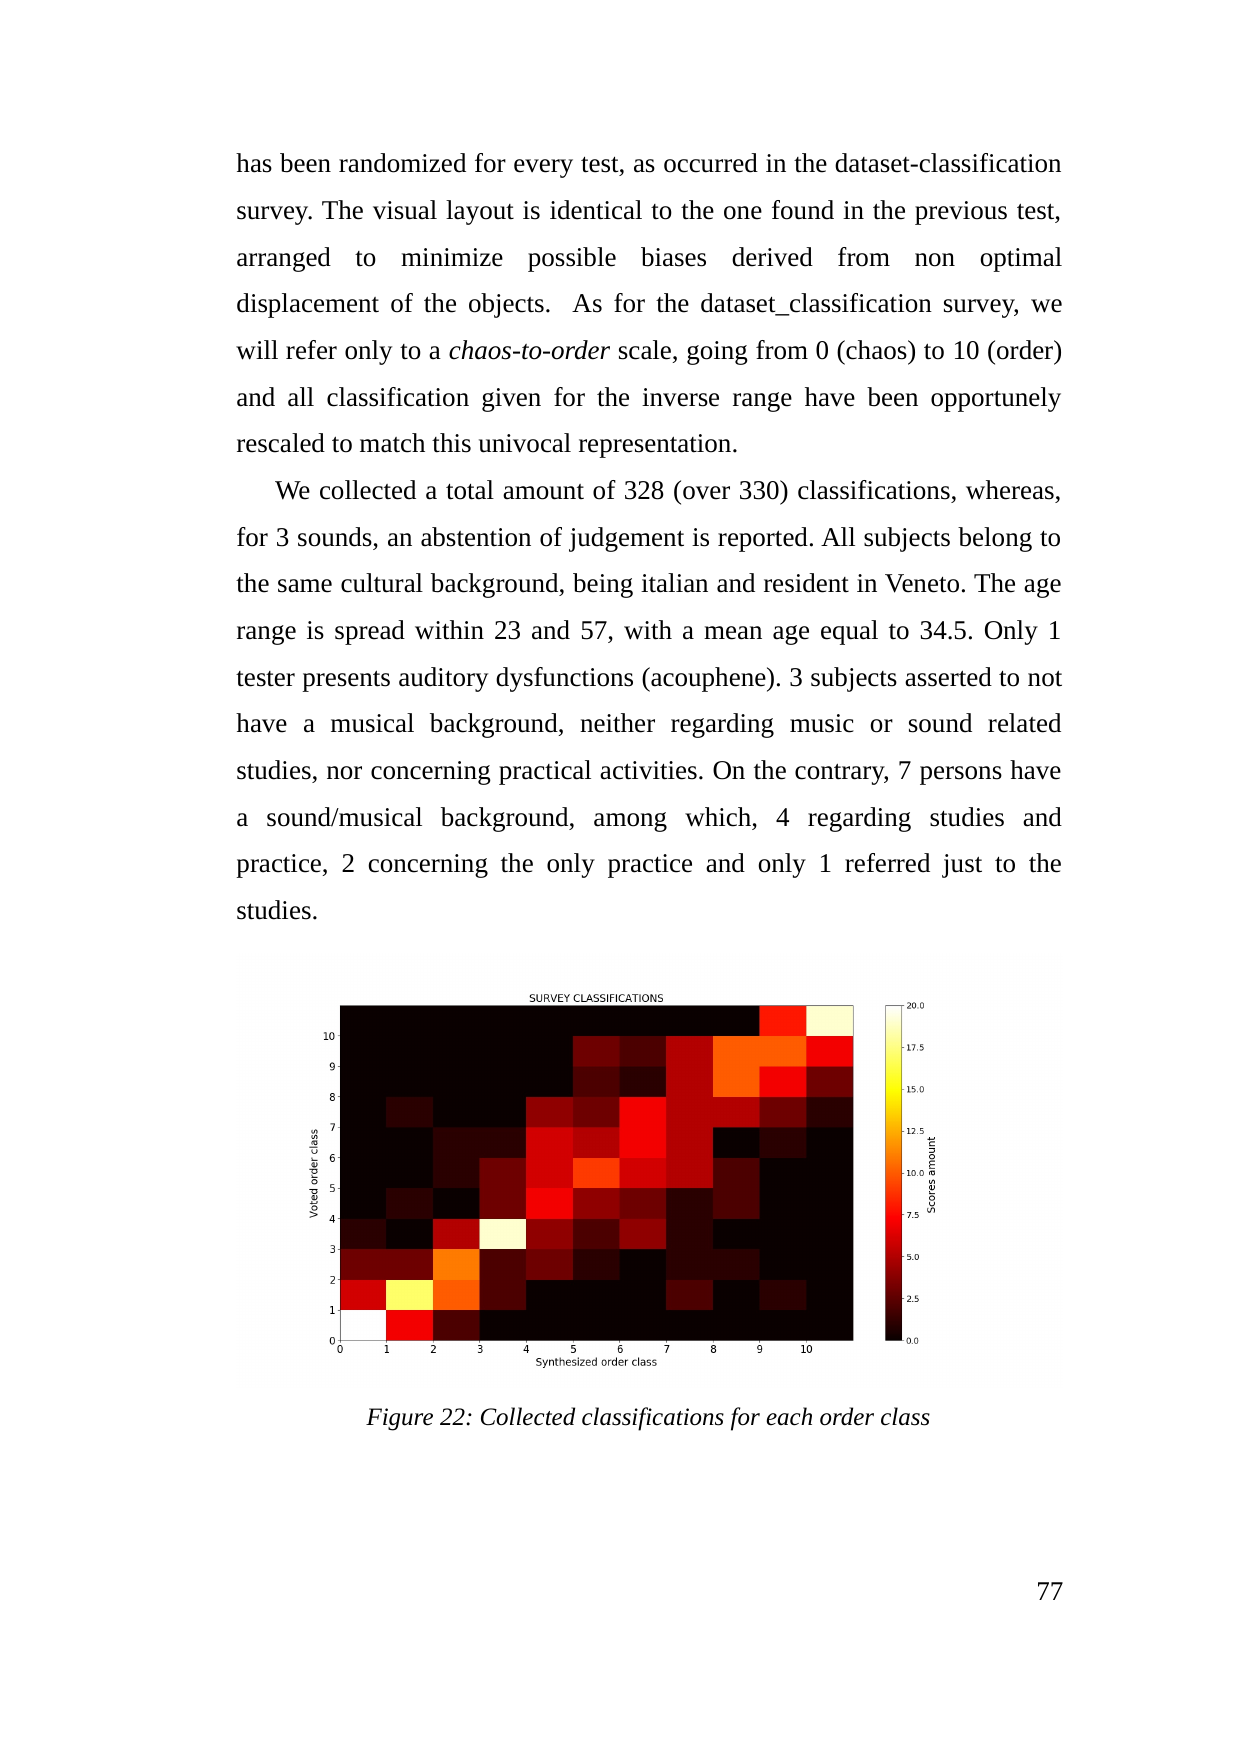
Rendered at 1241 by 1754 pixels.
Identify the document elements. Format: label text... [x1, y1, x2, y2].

text We collected a total amount of 328 (over 330) classifications, whereas, for 3 sounds, an abstention of judgement is reported. All subjects belong to the same cultural background, being italian and resident in Veneto. The age range is spread within 23 and 57, with a mean age equal to 34.5. Only 1 tester presents auditory dysfunctions (acouphene). 3 subjects asserted to not have a musical background, neither regarding music or sound related studies, nor concerning practical activities. On the contrary, 7 persons have a sound/musical background, among which, 4 regarding studies and practice, 2 concerning the only practice and only 1 referred just to the studies. [236, 474, 1063, 925]
text Figure 22: Collected classifications for each order class [236, 1388, 1063, 1431]
text has been randomized for every test, as occurred in the dataset-classification survey. The visual layout is identical to the one found in the previous test, arranged to minimize possible biases derived from non optimal displacement of the objects. As for the dataset_classification survey, we will refer only to a chaos-to-order scale, going from 0 (chaos) to 10 (order) and all classification given for the inverse range have been opportunely rescaled to match this univocal representation. [236, 148, 1063, 459]
picture [236, 953, 1063, 1388]
